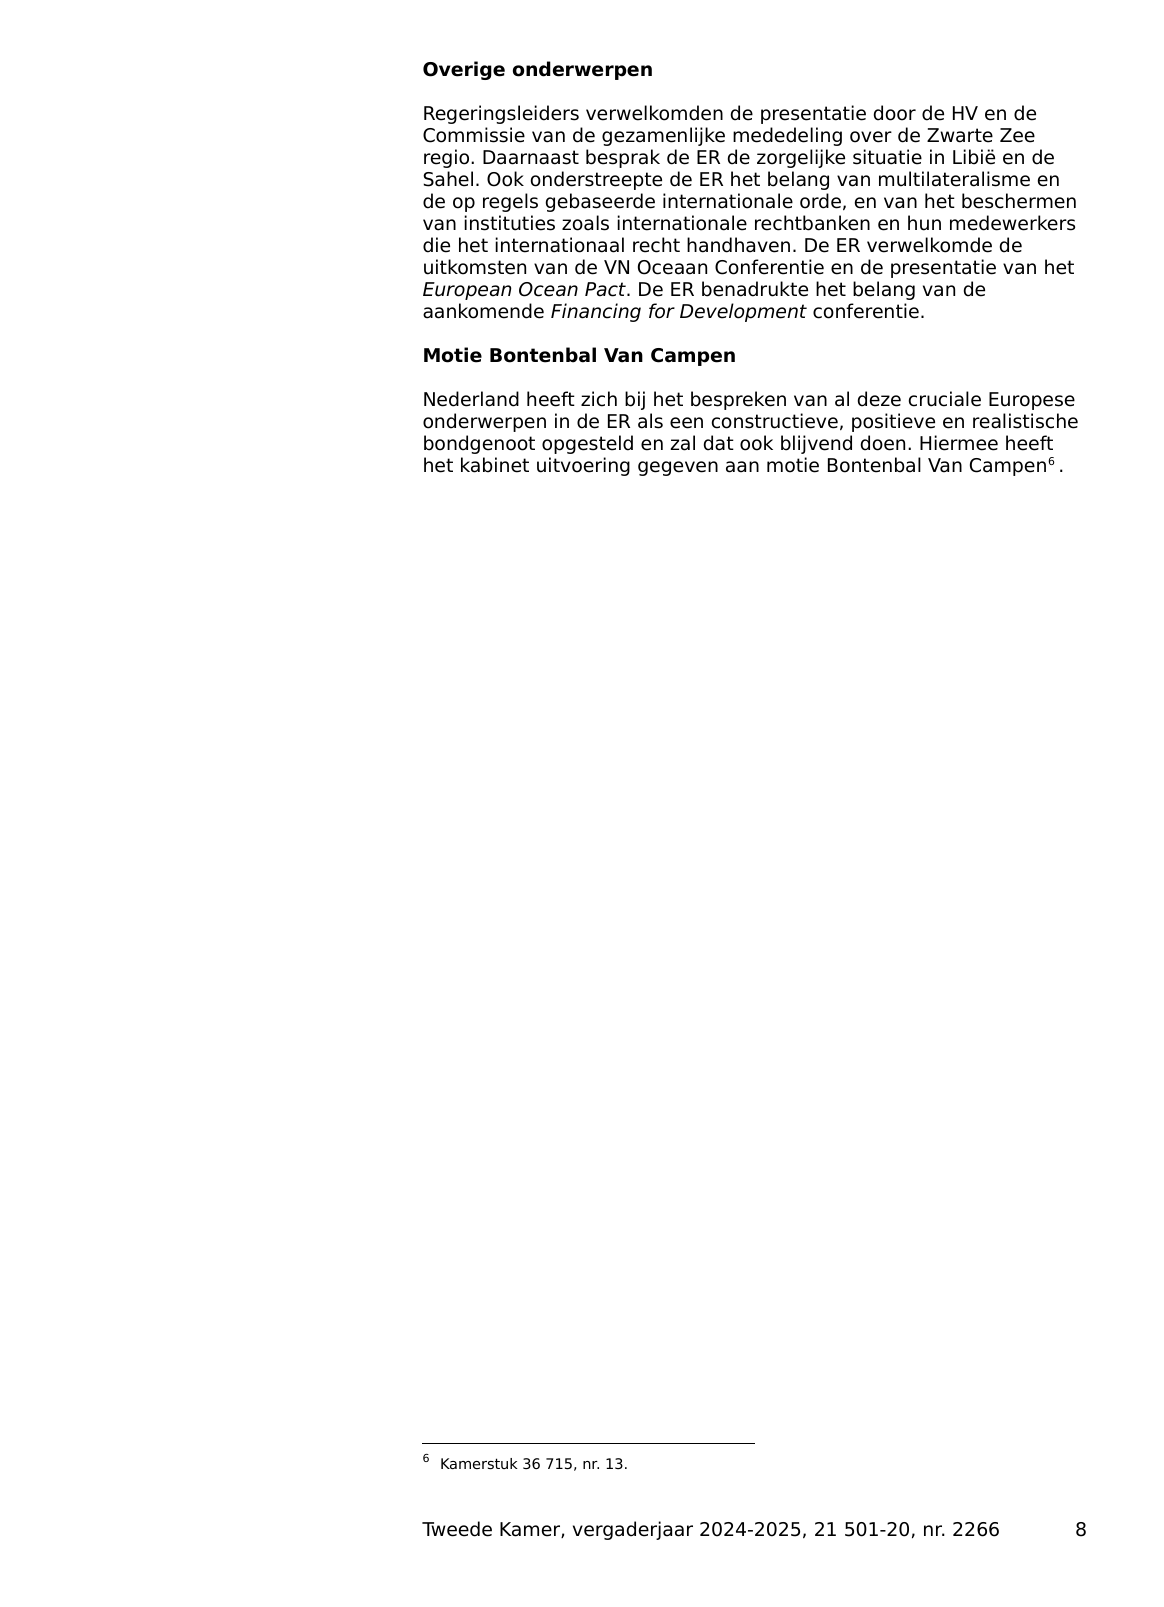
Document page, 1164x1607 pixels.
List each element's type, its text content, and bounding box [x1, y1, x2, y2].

subtitle Overige onderwerpen [422, 59, 1087, 81]
subtitle Motie Bontenbal Van Campen [422, 345, 1087, 367]
text Regeringsleiders verwelkomden de presentatie door de HV en de Commissie van de gezamenlijke mededeling over de Zwarte Zee regio. Daarnaast besprak de ER de zorgelijke situatie in Libië en de Sahel. Ook onderstreepte de ER het belang van multilateralisme en de op regels gebaseerde internationale orde, en van het beschermen van instituties zoals internationale rechtbanken en hun medewerkers die het internationaal recht handhaven. De ER verwelkomde de uitkomsten van de VN Oceaan Conferentie en de presentatie van het European Ocean Pact. De ER benadrukte het belang van de aankomende Financing for Development conferentie. [422, 103, 1087, 323]
text Kamerstuk 36 715, nr. 13. [422, 1452, 1087, 1474]
text Nederland heeft zich bij het bespreken van al deze cruciale Europese onderwerpen in de ER als een constructieve, positieve en realistische bondgenoot opgesteld en zal dat ook blijvend doen. Hiermee heeft het kabinet uitvoering gegeven aan motie Bontenbal Van Campen. [422, 389, 1087, 477]
